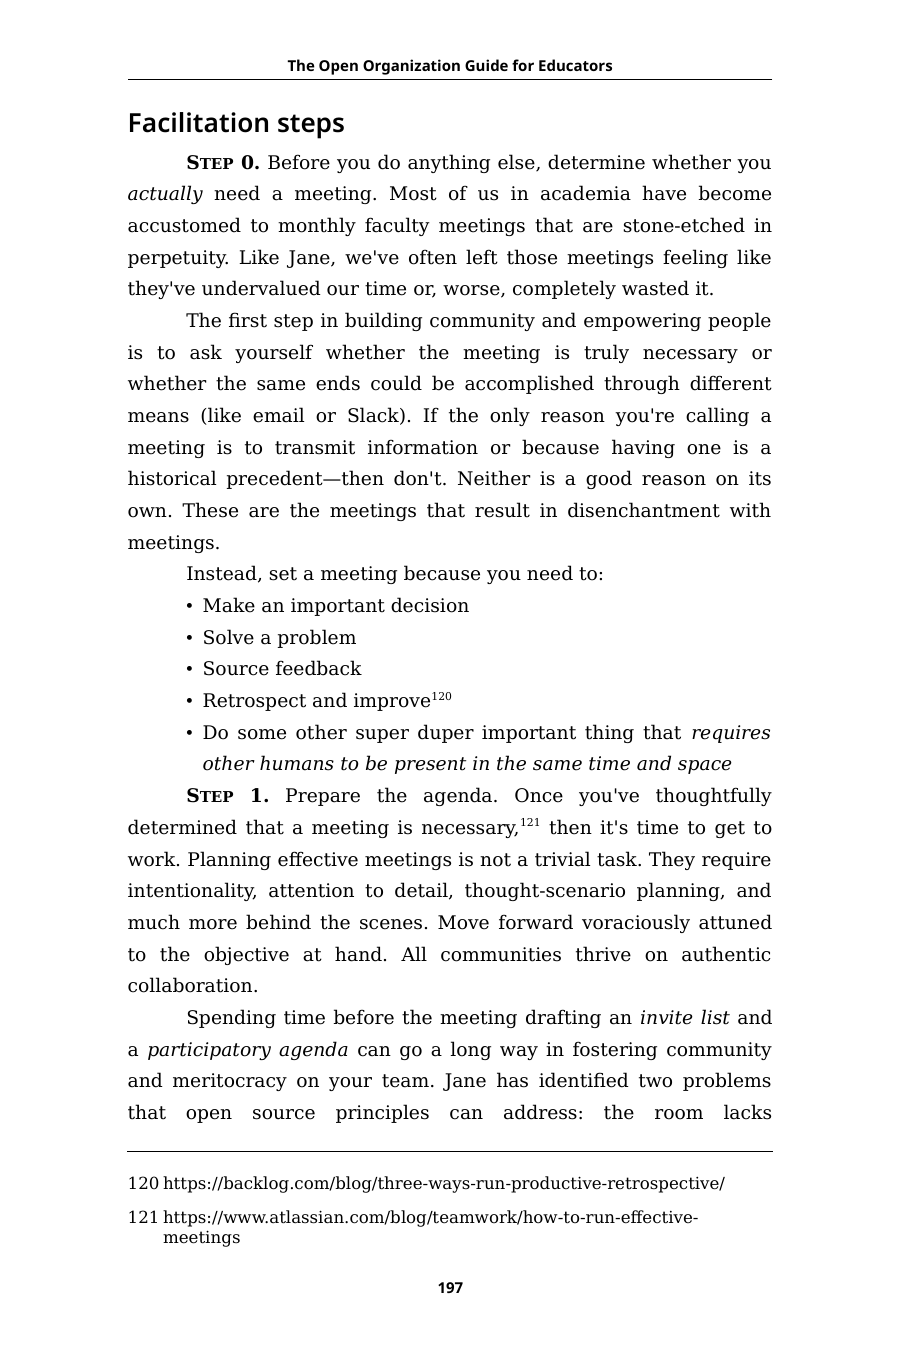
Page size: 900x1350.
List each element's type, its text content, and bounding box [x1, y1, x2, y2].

list Source feedback [186, 658, 772, 680]
list Do some other super duper important thing that requires other humans to be present in the same time and space [186, 722, 772, 775]
text Spending time before the meeting drafting an invite list and a participatory agenda can go a long way in fostering community and meritocracy on your team. Jane has identified two problems that open source principles can address: the room lacks [127, 1007, 772, 1124]
text Step 0. Before you do anything else, determine whether you actually need a meeting. Most of us in academia have become accustomed to monthly faculty meetings that are stone-etched in perpetuity. Like Jane, we've often left those meetings feeling like they've undervalued our time or, worse, completely wasted it. [127, 152, 772, 300]
text Instead, set a meeting because you need to: [127, 563, 772, 585]
text Step 1. Prepare the agenda. Once you've thoughtfully determined that a meeting is necessary, then it's time to get to work. Planning effective meetings is not a trivial task. They require intentionality, attention to detail, thought-scenario planning, and much more behind the scenes. Move forward voraciously attuned to the objective at hand. All communities thrive on authentic collaboration. [127, 785, 772, 997]
list Solve a problem [186, 627, 772, 649]
list Retrospect and improve [186, 690, 772, 712]
text https://www.atlassian.com/blog/teamwork/how-to-run-effective-meetings [127, 1208, 772, 1247]
text The first step in building community and empowering people is to ask yourself whether the meeting is truly necessary or whether the same ends could be accomplished through different means (like email or Slack). If the only reason you're calling a meeting is to transmit information or because having one is a historical precedent—then don't. Neither is a good reason on its own. These are the meetings that result in disenchantment with meetings. [127, 310, 772, 554]
subtitle Facilitation steps [127, 109, 772, 139]
list Make an important decision [186, 595, 772, 617]
list https://backlog.com/blog/three-ways-run-productive-retrospective/ [127, 1174, 772, 1193]
